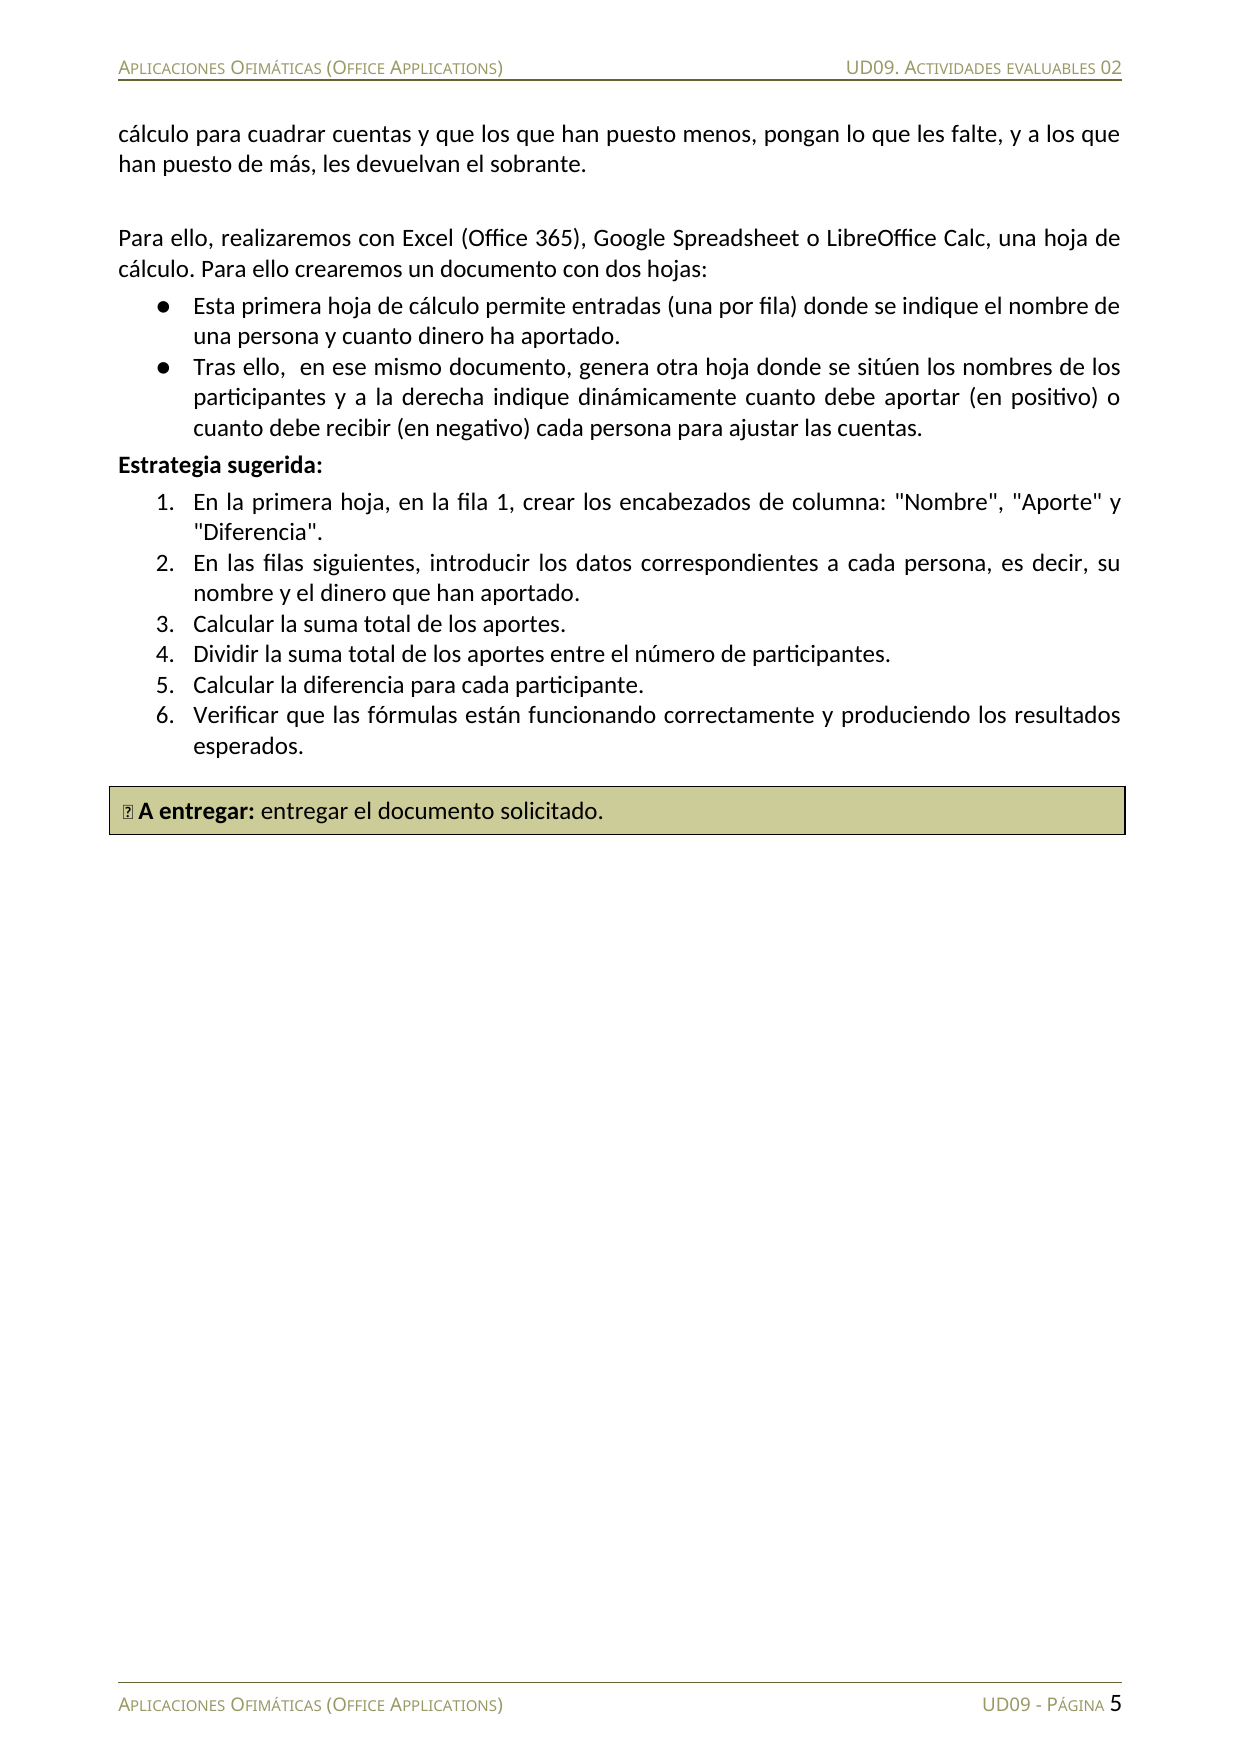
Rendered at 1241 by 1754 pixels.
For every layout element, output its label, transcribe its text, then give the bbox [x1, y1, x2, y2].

list Calcular la diferencia para cada participante. [156, 669, 1122, 700]
list Tras ello, en ese mismo documento, genera otra hoja donde se sitúen los nombres de los participantes y a la derecha indique dinámicamente cuanto debe aportar (en positivo) o cuanto debe recibir (en negativo) cada persona para ajustar las cuentas. [156, 351, 1122, 443]
list En las filas siguientes, introducir los datos correspondientes a cada persona, es decir, su nombre y el dinero que han aportado. [156, 547, 1122, 608]
list Calcular la suma total de los aportes. [156, 608, 1122, 639]
text 📕 A entregar: entregar el documento solicitado. [110, 787, 1124, 834]
text Para ello, realizaremos con Excel (Office 365), Google Spreadsheet o LibreOffice Calc, una hoja de cálculo. Para ello crearemos un documento con dos hojas: [118, 222, 1122, 283]
text cálculo para cuadrar cuentas y que los que han puesto menos, pongan lo que les falte, y a los que han puesto de más, les devuelvan el sobrante. [118, 118, 1122, 179]
list Verificar que las fórmulas están funcionando correctamente y produciendo los resultados esperados. [156, 700, 1122, 761]
text Estrategia sugerida: [118, 449, 1122, 479]
list Dividir la suma total de los aportes entre el número de participantes. [156, 639, 1122, 669]
list En la primera hoja, en la fila 1, crear los encabezados de columna: "Nombre", "Aporte" y "Diferencia". [156, 486, 1122, 547]
list Esta primera hoja de cálculo permite entradas (una por fila) donde se indique el nombre de una persona y cuanto dinero ha aportado. [156, 290, 1122, 351]
